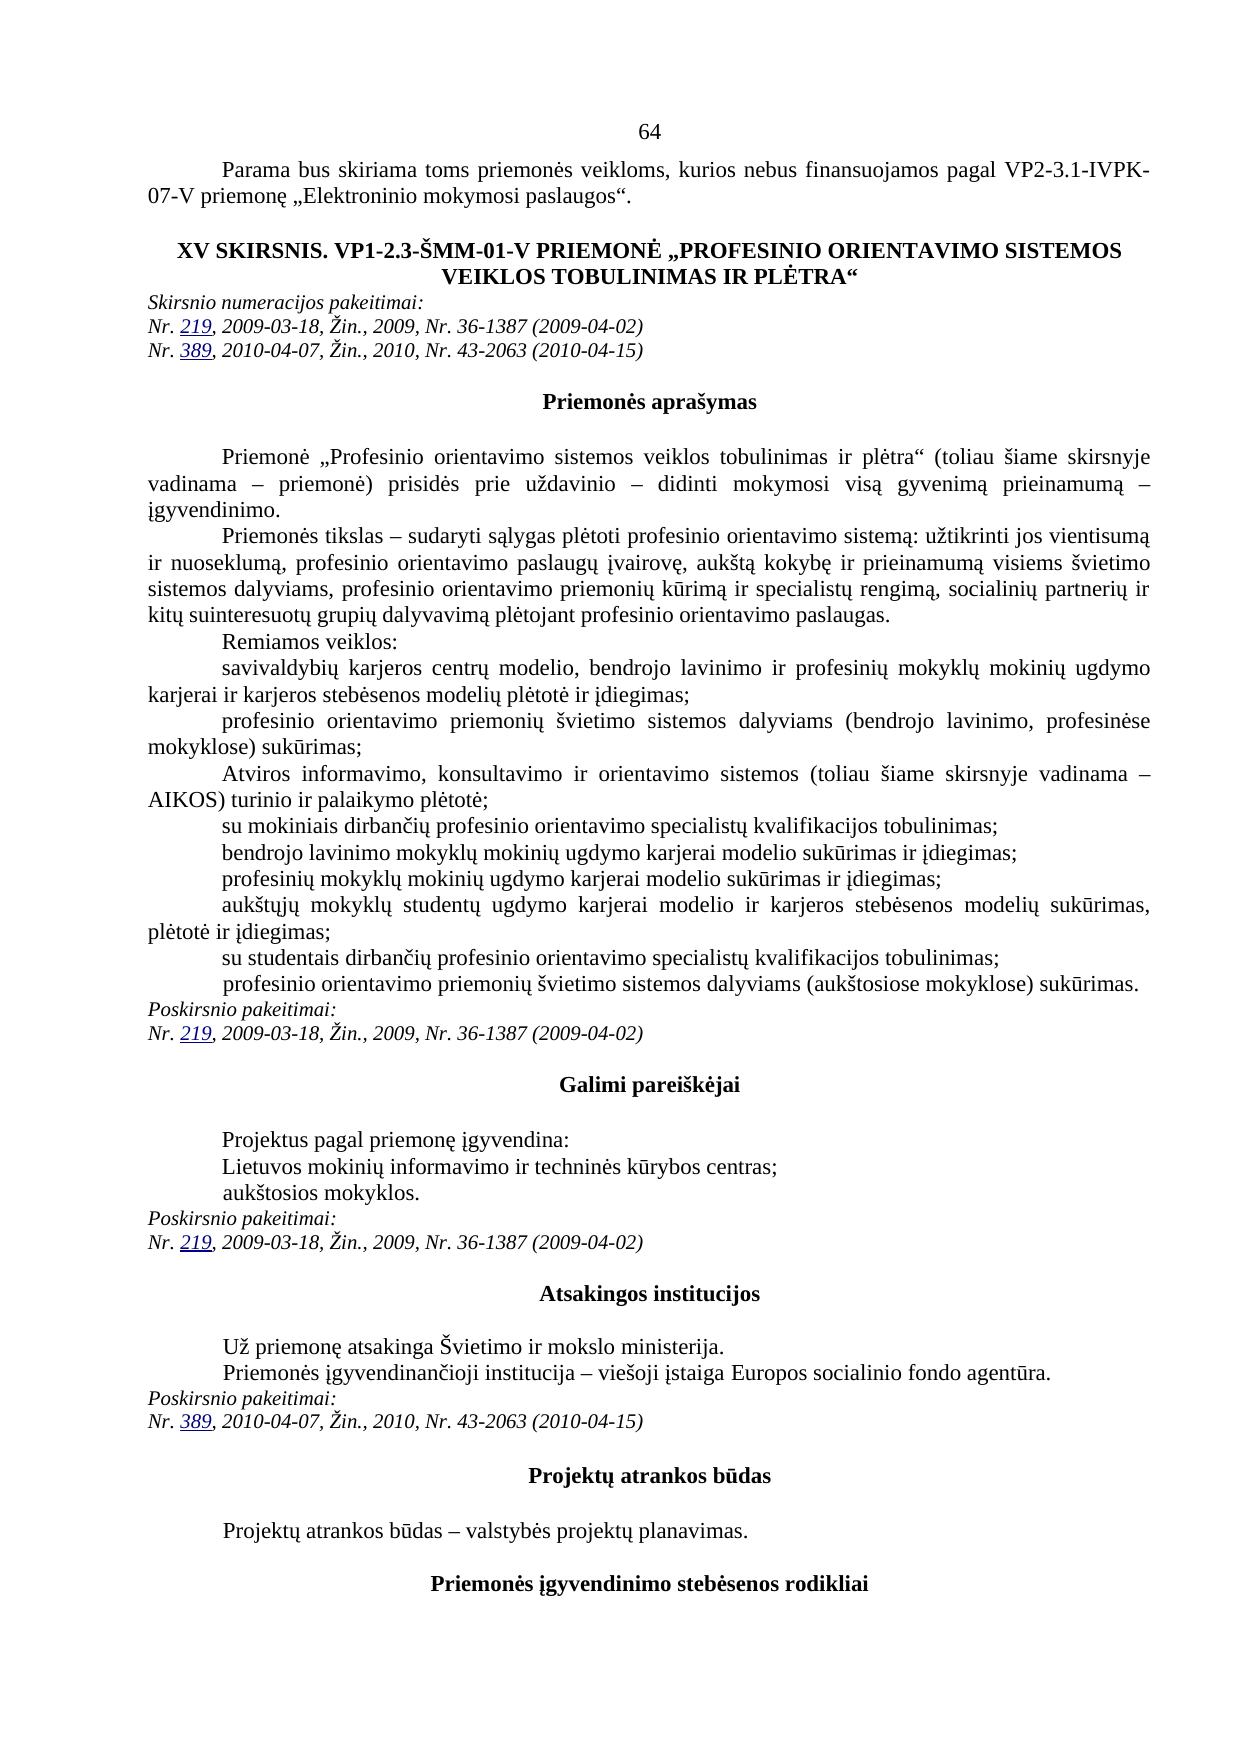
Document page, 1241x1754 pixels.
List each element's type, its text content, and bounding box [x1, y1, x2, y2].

text Nr. 219, 2009-03-18, Žin., 2009, Nr. 36-1387 (2009-04-02) [148, 1229, 1152, 1254]
text Poskirsnio pakeitimai: [148, 1385, 1152, 1409]
text Parama bus skiriama toms priemonės veikloms, kurios nebus finansuojamos pagal VP2-3.1-IVPK-07-V priemonę „Elektroninio mokymosi paslaugos“. [148, 156, 1152, 208]
text Nr. 389, 2010-04-07, Žin., 2010, Nr. 43-2063 (2010-04-15) [148, 338, 1152, 362]
text Projektų atrankos būdas – valstybės projektų planavimas. [185, 1517, 1152, 1544]
subtitle XV SKIRSNIS. VP1-2.3-ŠMM-01-V PRIEMONĖ „PROFESINIO ORIENTAVIMO SISTEMOS VEIKLOS TOBULINIMAS IR PLĖTRA“ [148, 237, 1152, 290]
text profesinių mokyklų mokinių ugdymo karjerai modelio sukūrimas ir įdiegimas; [148, 865, 1152, 891]
text Poskirsnio pakeitimai: [148, 1206, 1152, 1229]
text Remiamos veiklos: [148, 628, 1152, 654]
text Lietuvos mokinių informavimo ir techninės kūrybos centras; [148, 1153, 1152, 1179]
text profesinio orientavimo priemonių švietimo sistemos dalyviams (bendrojo lavinimo, profesinėse mokyklose) sukūrimas; [148, 707, 1152, 760]
text Priemonės įgyvendinančioji institucija – viešoji įstaiga Europos socialinio fondo agentūra. [148, 1359, 1152, 1385]
text bendrojo lavinimo mokyklų mokinių ugdymo karjerai modelio sukūrimas ir įdiegimas; [148, 839, 1152, 865]
text Projektus pagal priemonę įgyvendina: [148, 1126, 1152, 1153]
text su mokiniais dirbančių profesinio orientavimo specialistų kvalifikacijos tobulinimas; [148, 812, 1152, 839]
text su studentais dirbančių profesinio orientavimo specialistų kvalifikacijos tobulinimas; [148, 944, 1152, 971]
text Nr. 219, 2009-03-18, Žin., 2009, Nr. 36-1387 (2009-04-02) [148, 314, 1152, 338]
text Nr. 219, 2009-03-18, Žin., 2009, Nr. 36-1387 (2009-04-02) [148, 1021, 1152, 1045]
text Priemonės įgyvendinimo stebėsenos rodikliai [148, 1570, 1152, 1596]
text Galimi pareiškėjai [148, 1071, 1152, 1098]
text profesinio orientavimo priemonių švietimo sistemos dalyviams (aukštosiose mokyklose) sukūrimas. [148, 971, 1152, 997]
text Atsakingos institucijos [148, 1280, 1152, 1306]
text Priemonės aprašymas [148, 388, 1152, 415]
text Už priemonę atsakinga Švietimo ir mokslo ministerija. [148, 1333, 1152, 1359]
text Nr. 389, 2010-04-07, Žin., 2010, Nr. 43-2063 (2010-04-15) [148, 1409, 1152, 1433]
text aukštosios mokyklos. [148, 1179, 1152, 1206]
text aukštųjų mokyklų studentų ugdymo karjerai modelio ir karjeros stebėsenos modelių sukūrimas, plėtotė ir įdiegimas; [148, 891, 1152, 944]
text Poskirsnio pakeitimai: [148, 997, 1152, 1021]
text Skirsnio numeracijos pakeitimai: [148, 290, 1152, 314]
text Atviros informavimo, konsultavimo ir orientavimo sistemos (toliau šiame skirsnyje vadinama – AIKOS) turinio ir palaikymo plėtotė; [148, 760, 1152, 812]
text Priemonė „Profesinio orientavimo sistemos veiklos tobulinimas ir plėtra“ (toliau šiame skirsnyje vadinama – priemonė) prisidės prie uždavinio – didinti mokymosi visą gyvenimą prieinamumą – įgyvendinimo. [148, 443, 1152, 522]
text Projektų atrankos būdas [148, 1462, 1152, 1489]
text savivaldybių karjeros centrų modelio, bendrojo lavinimo ir profesinių mokyklų mokinių ugdymo karjerai ir karjeros stebėsenos modelių plėtotė ir įdiegimas; [148, 654, 1152, 707]
text Priemonės tikslas – sudaryti sąlygas plėtoti profesinio orientavimo sistemą: užtikrinti jos vientisumą ir nuoseklumą, profesinio orientavimo paslaugų įvairovę, aukštą kokybę ir prieinamumą visiems švietimo sistemos dalyviams, profesinio orientavimo priemonių kūrimą ir specialistų rengimą, socialinių partnerių ir kitų suinteresuotų grupių dalyvavimą plėtojant profesinio orientavimo paslaugas. [148, 522, 1152, 628]
